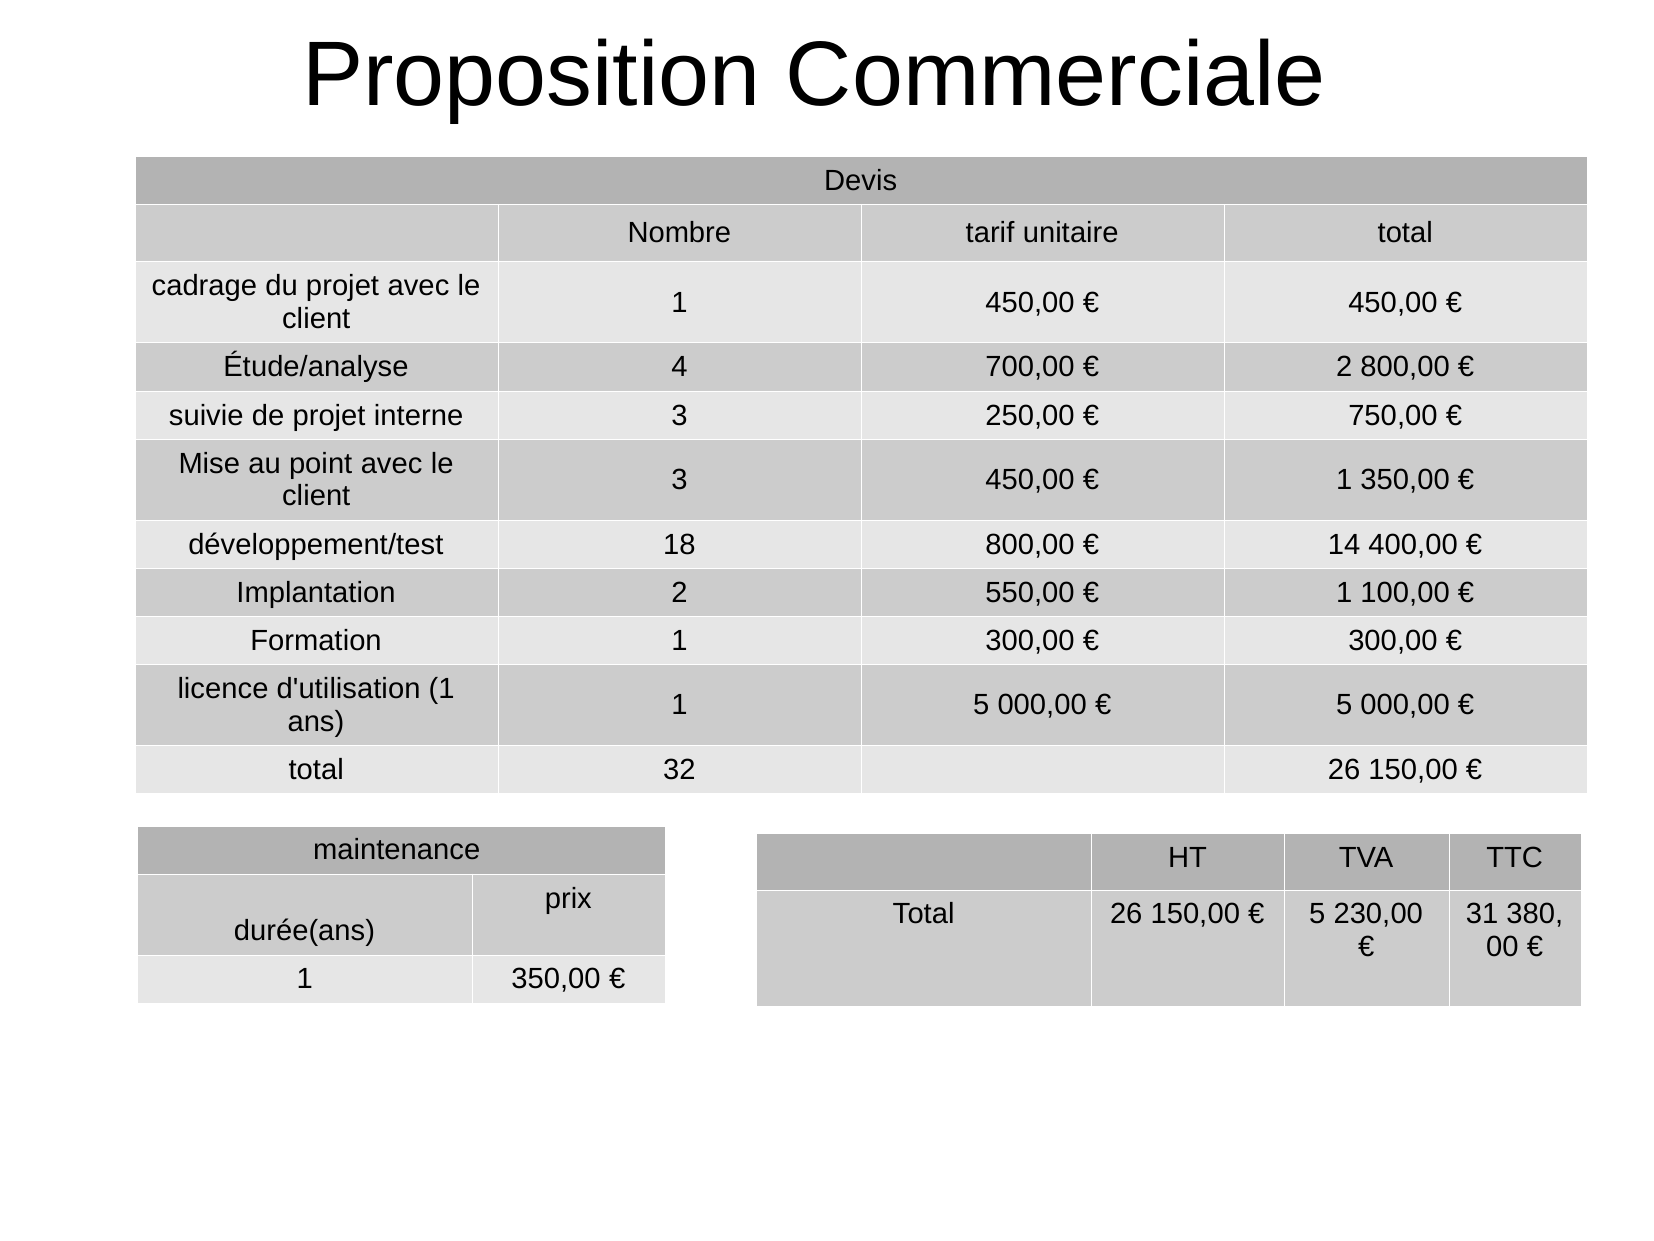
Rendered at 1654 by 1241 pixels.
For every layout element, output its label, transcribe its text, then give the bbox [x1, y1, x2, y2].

table_cell total [1225, 205, 1587, 261]
table_cell 1 [138, 956, 472, 1003]
table_cell [136, 205, 498, 261]
table_cell Implantation [136, 569, 498, 616]
table_cell 450,00 € [862, 440, 1224, 520]
table_cell 26 150,00 € [1225, 746, 1587, 793]
table_header TTC [1450, 834, 1581, 890]
table_cell 2 [499, 569, 861, 616]
table_cell Mise au point avec le client [136, 440, 498, 520]
table_cell durée(ans) [138, 875, 472, 955]
table_header TVA [1285, 834, 1449, 890]
table_cell 550,00 € [862, 569, 1224, 616]
table_cell développement/test [136, 521, 498, 568]
table_cell 800,00 € [862, 521, 1224, 568]
table_cell 32 [499, 746, 861, 793]
table_cell 450,00 € [862, 262, 1224, 342]
table_cell 450,00 € [1225, 262, 1587, 342]
table_cell 2 800,00 € [1225, 343, 1587, 391]
table_cell 3 [499, 392, 861, 439]
table_cell licence d'utilisation (1 ans) [136, 665, 498, 745]
table_cell 4 [499, 343, 861, 391]
table_cell Nombre [499, 205, 861, 261]
table_cell total [136, 746, 498, 793]
table_cell 250,00 € [862, 392, 1224, 439]
table_cell 300,00 € [1225, 617, 1587, 664]
table_cell 700,00 € [862, 343, 1224, 391]
table_cell Étude/analyse [136, 343, 498, 391]
table_cell cadrage du projet avec le client [136, 262, 498, 342]
table_cell 5 230,00 € [1285, 891, 1449, 1006]
table_cell 18 [499, 521, 861, 568]
table_cell suivie de projet interne [136, 392, 498, 439]
table_cell prix [473, 875, 665, 955]
table_cell 26 150,00 € [1092, 891, 1284, 1006]
table_header [757, 834, 1091, 890]
table_cell 1 350,00 € [1225, 440, 1587, 520]
table_cell Formation [136, 617, 498, 664]
table_cell [862, 746, 1224, 793]
title Proposition Commerciale [70, 0, 1559, 178]
table_cell 31 380,00 € [1450, 891, 1581, 1006]
table_cell 1 100,00 € [1225, 569, 1587, 616]
table_cell 5 000,00 € [1225, 665, 1587, 745]
table_cell 350,00 € [473, 956, 665, 1003]
table_header maintenance [138, 827, 665, 874]
table_cell Total [757, 891, 1091, 1006]
table_cell 1 [499, 262, 861, 342]
table_cell 3 [499, 440, 861, 520]
table_cell 1 [499, 665, 861, 745]
table_cell 5 000,00 € [862, 665, 1224, 745]
table_header HT [1092, 834, 1284, 890]
table_cell 14 400,00 € [1225, 521, 1587, 568]
table_cell 300,00 € [862, 617, 1224, 664]
table_cell 1 [499, 617, 861, 664]
table_header Devis [136, 157, 1587, 204]
table_cell 750,00 € [1225, 392, 1587, 439]
table_cell tarif unitaire [862, 205, 1224, 261]
